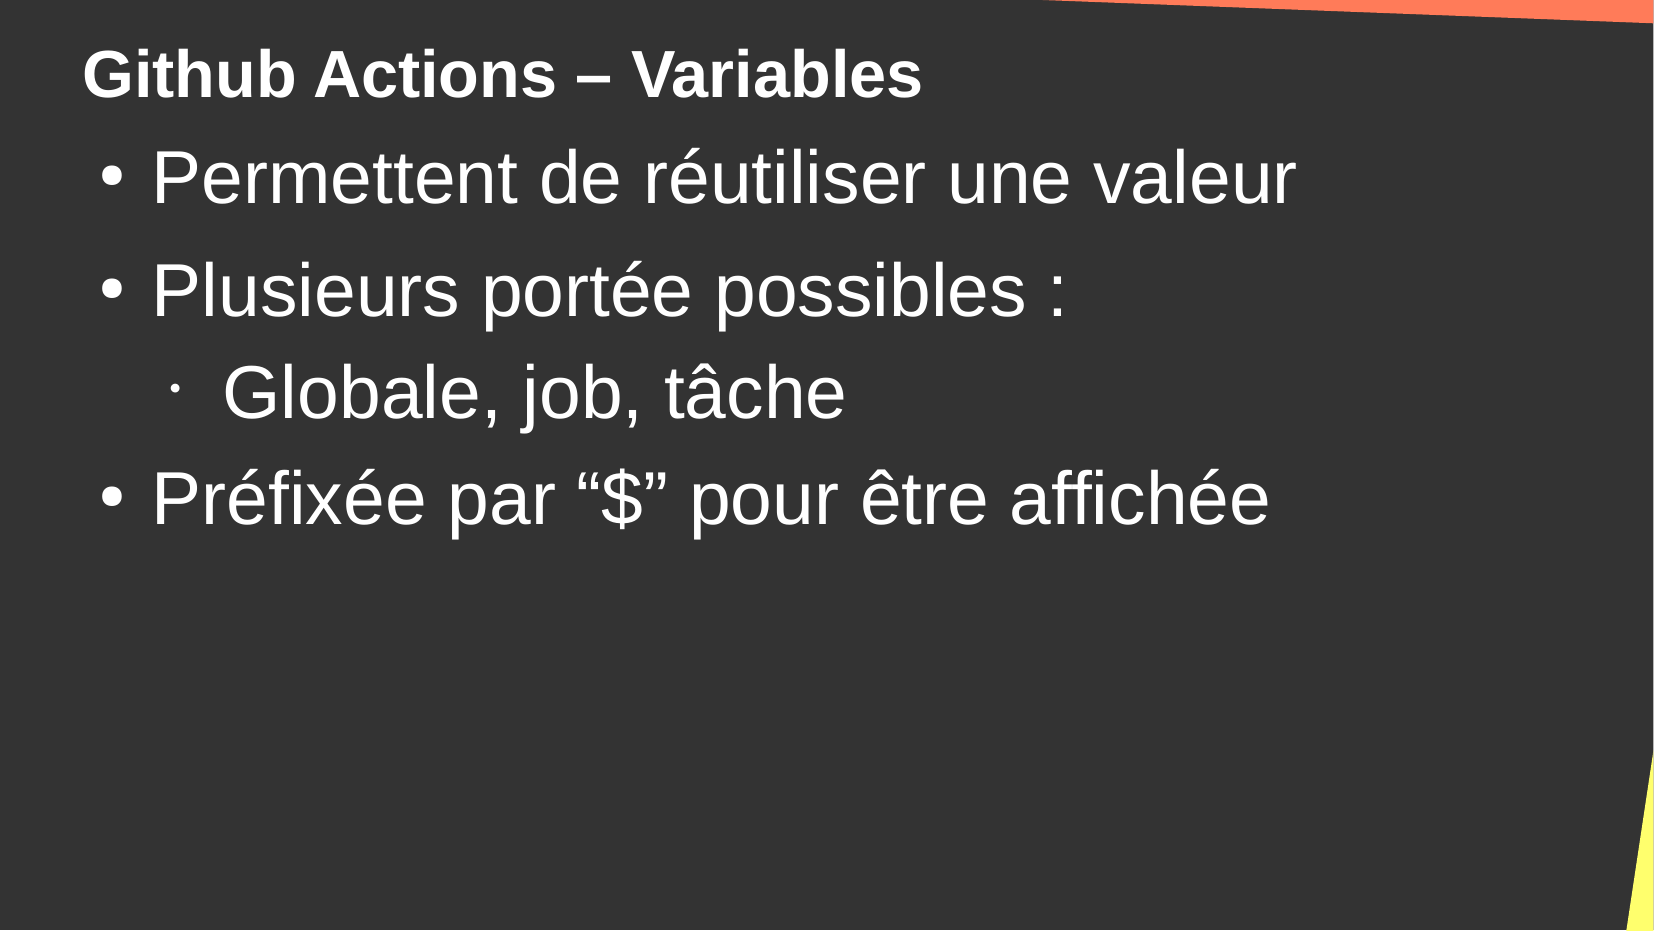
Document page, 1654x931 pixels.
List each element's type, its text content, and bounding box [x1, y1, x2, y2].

text_box [1042, 0, 1654, 24]
list Permettent de réutiliser une valeur Plusieurs portée possibles : Globale, job, tâche Préfixée par “$” pour être affichée [80, 135, 1560, 567]
title Github Actions – Variables [82, 37, 1489, 113]
text_box [1626, 746, 1654, 931]
